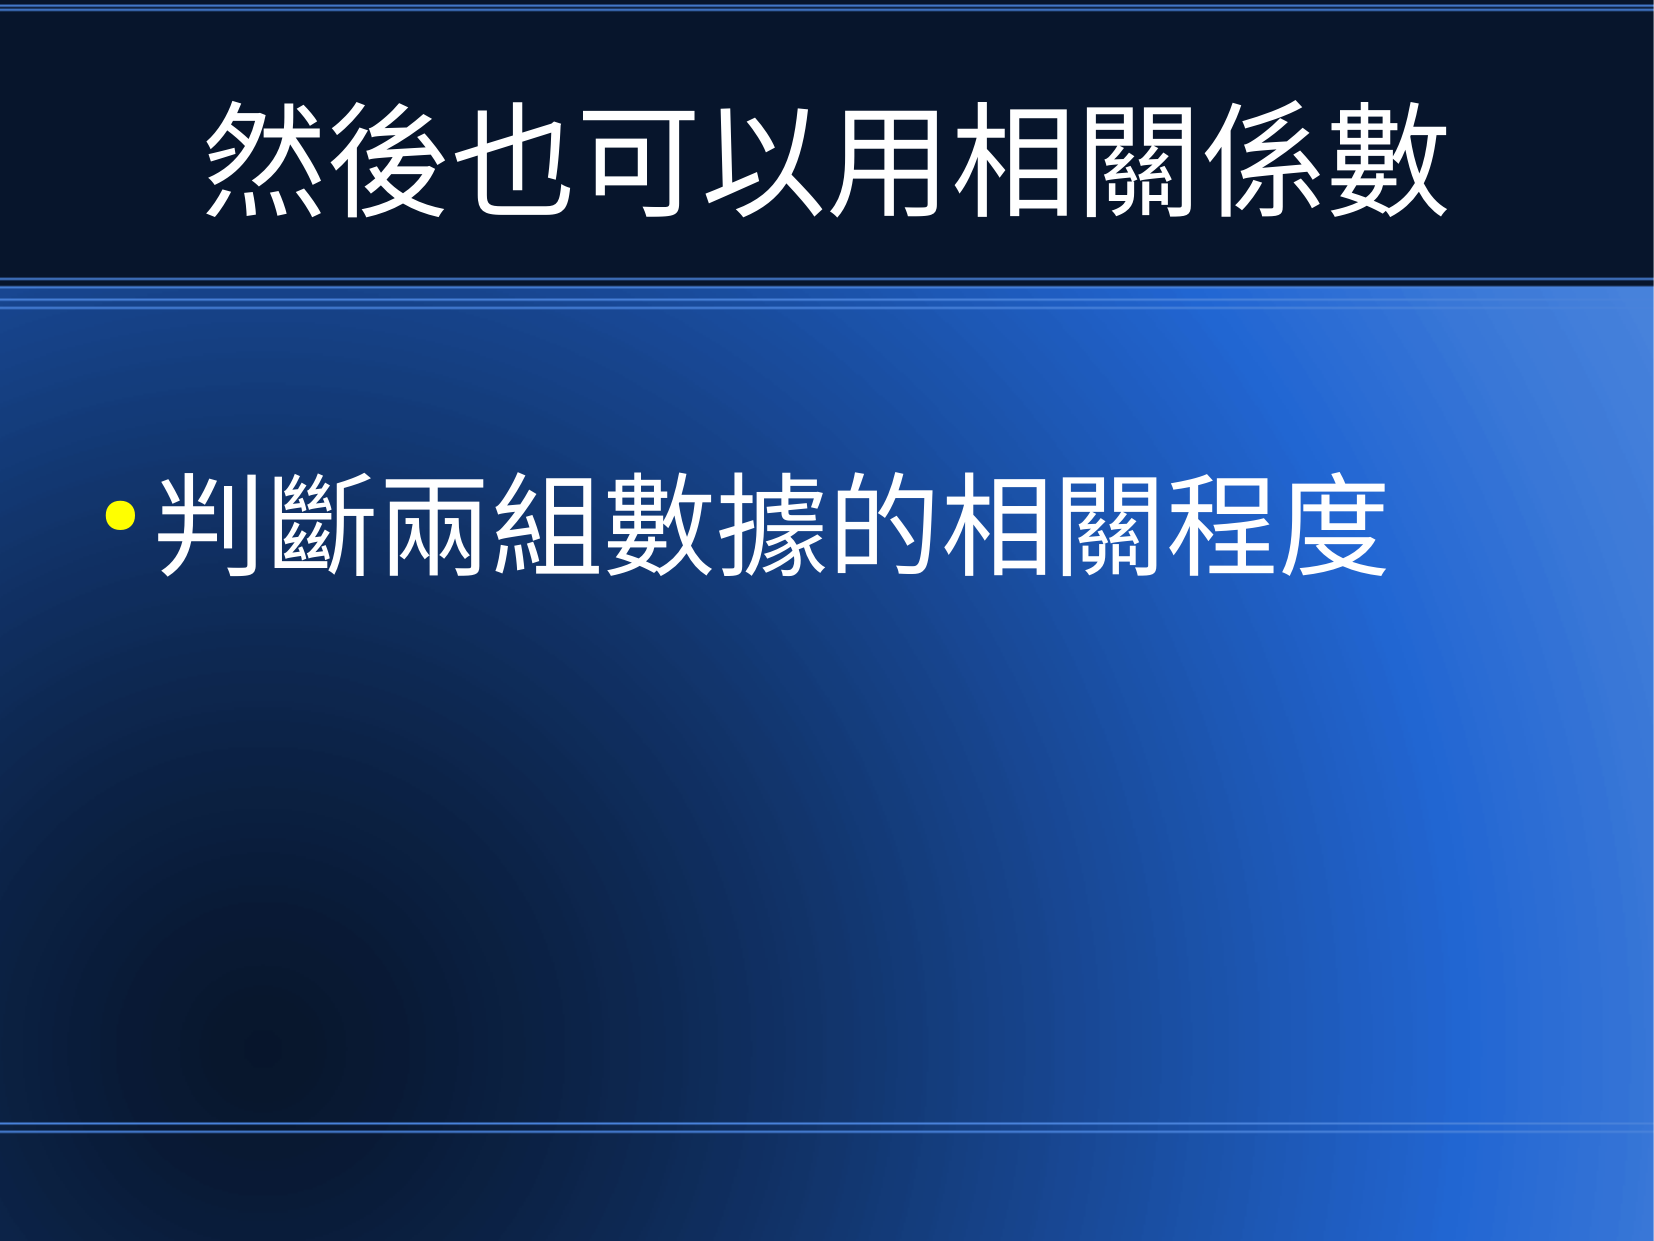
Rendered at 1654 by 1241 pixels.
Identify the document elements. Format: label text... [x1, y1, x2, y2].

picture [0, 0, 1654, 1241]
list 判斷兩組數據的相關程度 [82, 355, 1571, 1241]
title 然後也可以用相關係數 [82, 49, 1571, 257]
